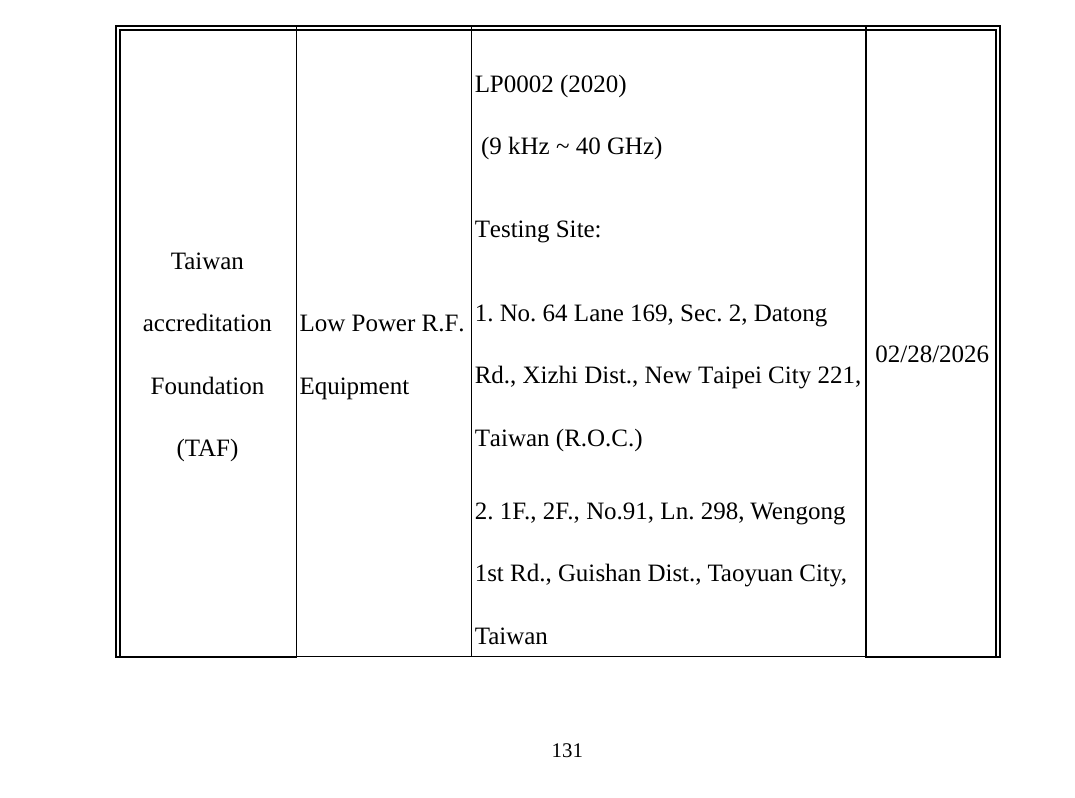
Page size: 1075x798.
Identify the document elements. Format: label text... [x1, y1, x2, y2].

table_cell LP0002 (2020) (9 kHz ~ 40 GHz) Testing Site: 1. No. 64 Lane 169, Sec. 2, Datong Rd., Xizhi Dist., New Taipei City 221, Taiwan (R.O.C.) 2. 1F., 2F., No.91, Ln. 298, Wengong 1st Rd., Guishan Dist., Taoyuan City, Taiwan [472, 31, 865, 656]
table_cell Low Power R.F. Equipment [297, 31, 471, 656]
table_cell Taiwan accreditation Foundation (TAF) [121, 31, 296, 656]
table_cell 02/28/2026 [867, 31, 995, 656]
